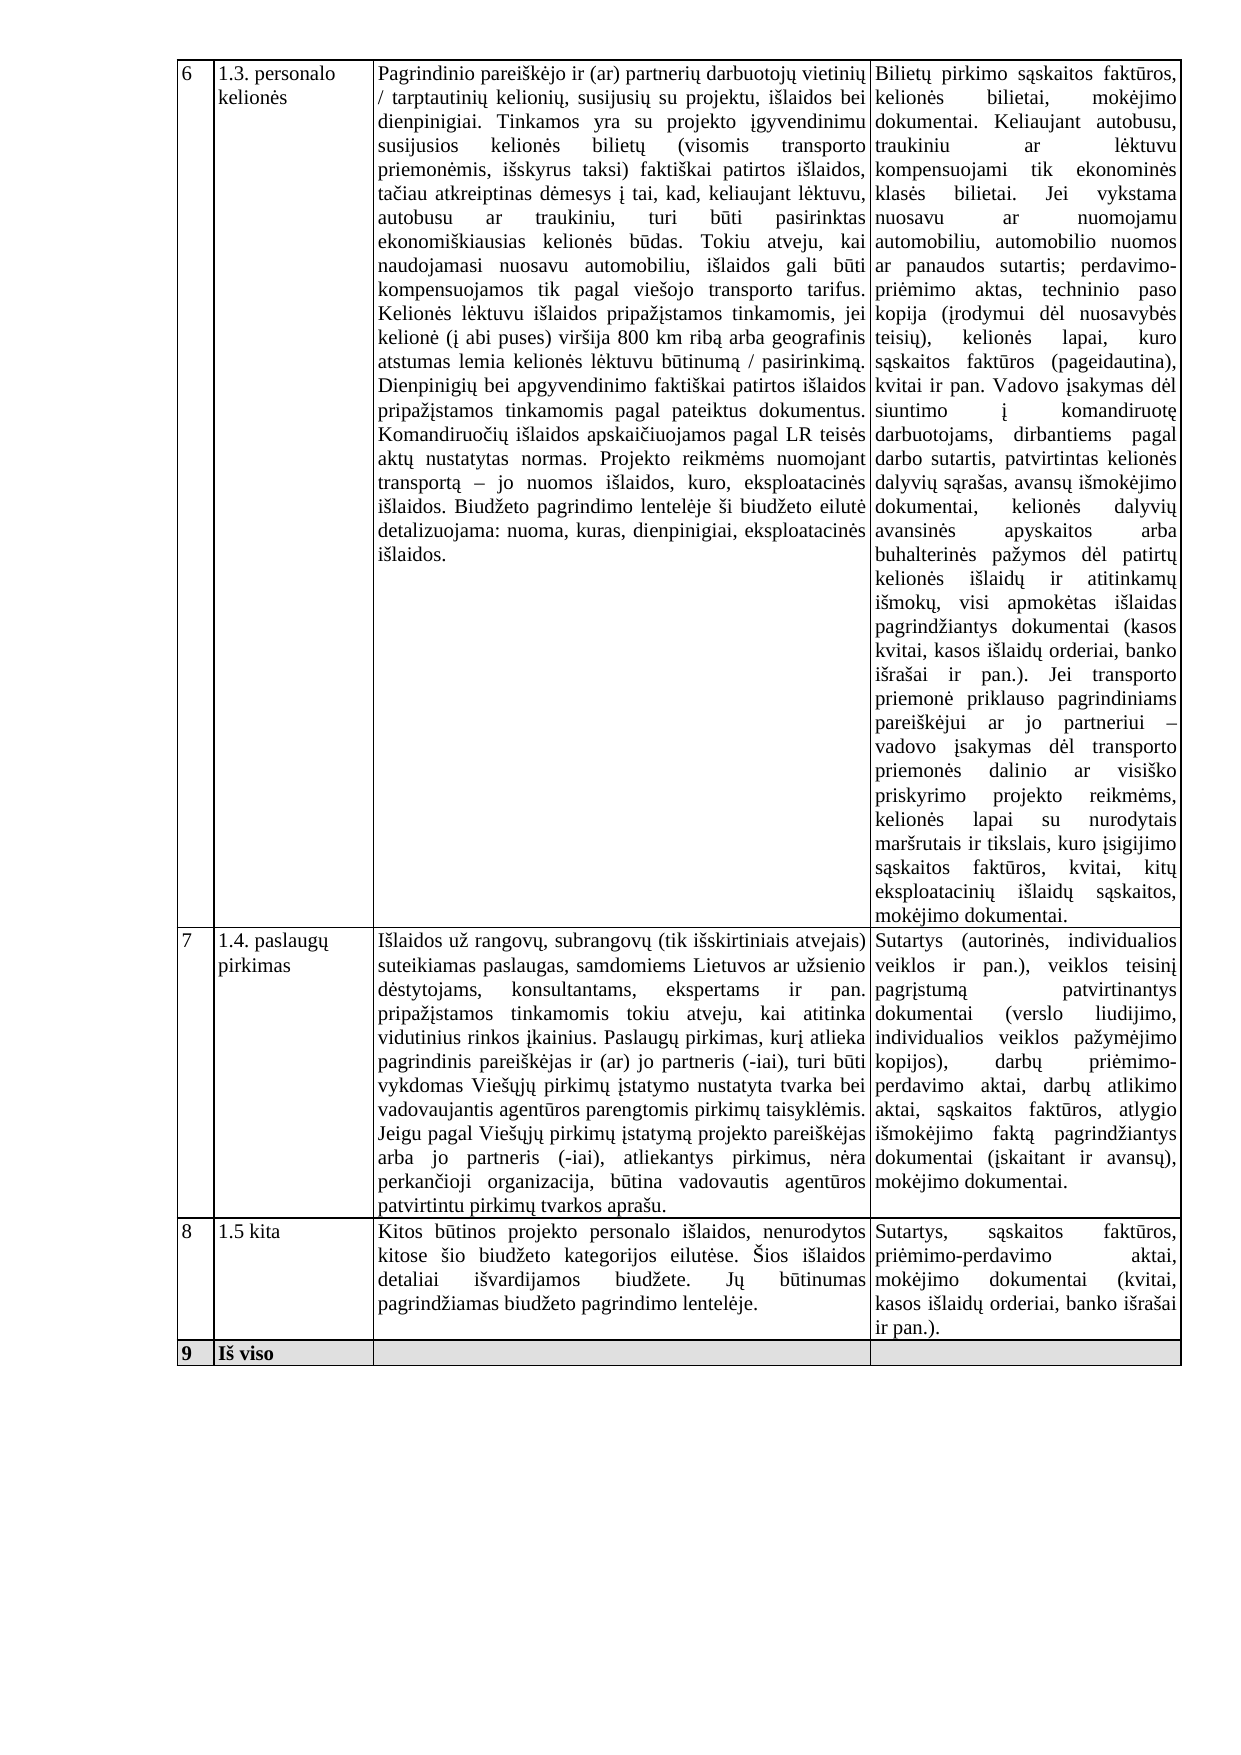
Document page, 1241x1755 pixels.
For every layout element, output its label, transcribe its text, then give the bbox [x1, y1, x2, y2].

table_cell 1.3. personalo kelionės [215, 61, 373, 927]
table_cell Sutartys (autorinės, individualios veiklos ir pan.), veiklos teisinį pagrįstumą patvirtinantys dokumentai (verslo liudijimo, individualios veiklos pažymėjimo kopijos), darbų priėmimo-perdavimo aktai, darbų atlikimo aktai, sąskaitos faktūros, atlygio išmokėjimo faktą pagrindžiantys dokumentai (įskaitant ir avansų), mokėjimo dokumentai. [871, 928, 1180, 1217]
table_cell 9 [178, 1341, 213, 1365]
table_cell Iš viso [215, 1341, 373, 1365]
table_cell 6 [178, 61, 213, 927]
table_cell 8 [178, 1219, 213, 1339]
table_cell Pagrindinio pareiškėjo ir (ar) partnerių darbuotojų vietinių / tarptautinių kelionių, susijusių su projektu, išlaidos bei dienpinigiai. Tinkamos yra su projekto įgyvendinimu susijusios kelionės bilietų (visomis transporto priemonėmis, išskyrus taksi) faktiškai patirtos išlaidos, tačiau atkreiptinas dėmesys į tai, kad, keliaujant lėktuvu, autobusu ar traukiniu, turi būti pasirinktas ekonomiškiausias kelionės būdas. Tokiu atveju, kai naudojamasi nuosavu automobiliu, išlaidos gali būti kompensuojamos tik pagal viešojo transporto tarifus. Kelionės lėktuvu išlaidos pripažįstamos tinkamomis, jei kelionė (į abi puses) viršija 800 km ribą arba geografinis atstumas lemia kelionės lėktuvu būtinumą / pasirinkimą. Dienpinigių bei apgyvendinimo faktiškai patirtos išlaidos pripažįstamos tinkamomis pagal pateiktus dokumentus. Komandiruočių išlaidos apskaičiuojamos pagal LR teisės aktų nustatytas normas. Projekto reikmėms nuomojant transportą – jo nuomos išlaidos, kuro, eksploatacinės išlaidos. Biudžeto pagrindimo lentelėje ši biudžeto eilutė detalizuojama: nuoma, kuras, dienpinigiai, eksploatacinės išlaidos. [374, 61, 870, 927]
table_cell [871, 1341, 1180, 1365]
table_cell 1.4. paslaugų pirkimas [215, 928, 373, 1217]
table_cell 7 [178, 928, 213, 1217]
table_cell [374, 1341, 870, 1365]
table_cell Kitos būtinos projekto personalo išlaidos, nenurodytos kitose šio biudžeto kategorijos eilutėse. Šios išlaidos detaliai išvardijamos biudžete. Jų būtinumas pagrindžiamas biudžeto pagrindimo lentelėje. [374, 1219, 870, 1339]
table_cell 1.5 kita [215, 1219, 373, 1339]
